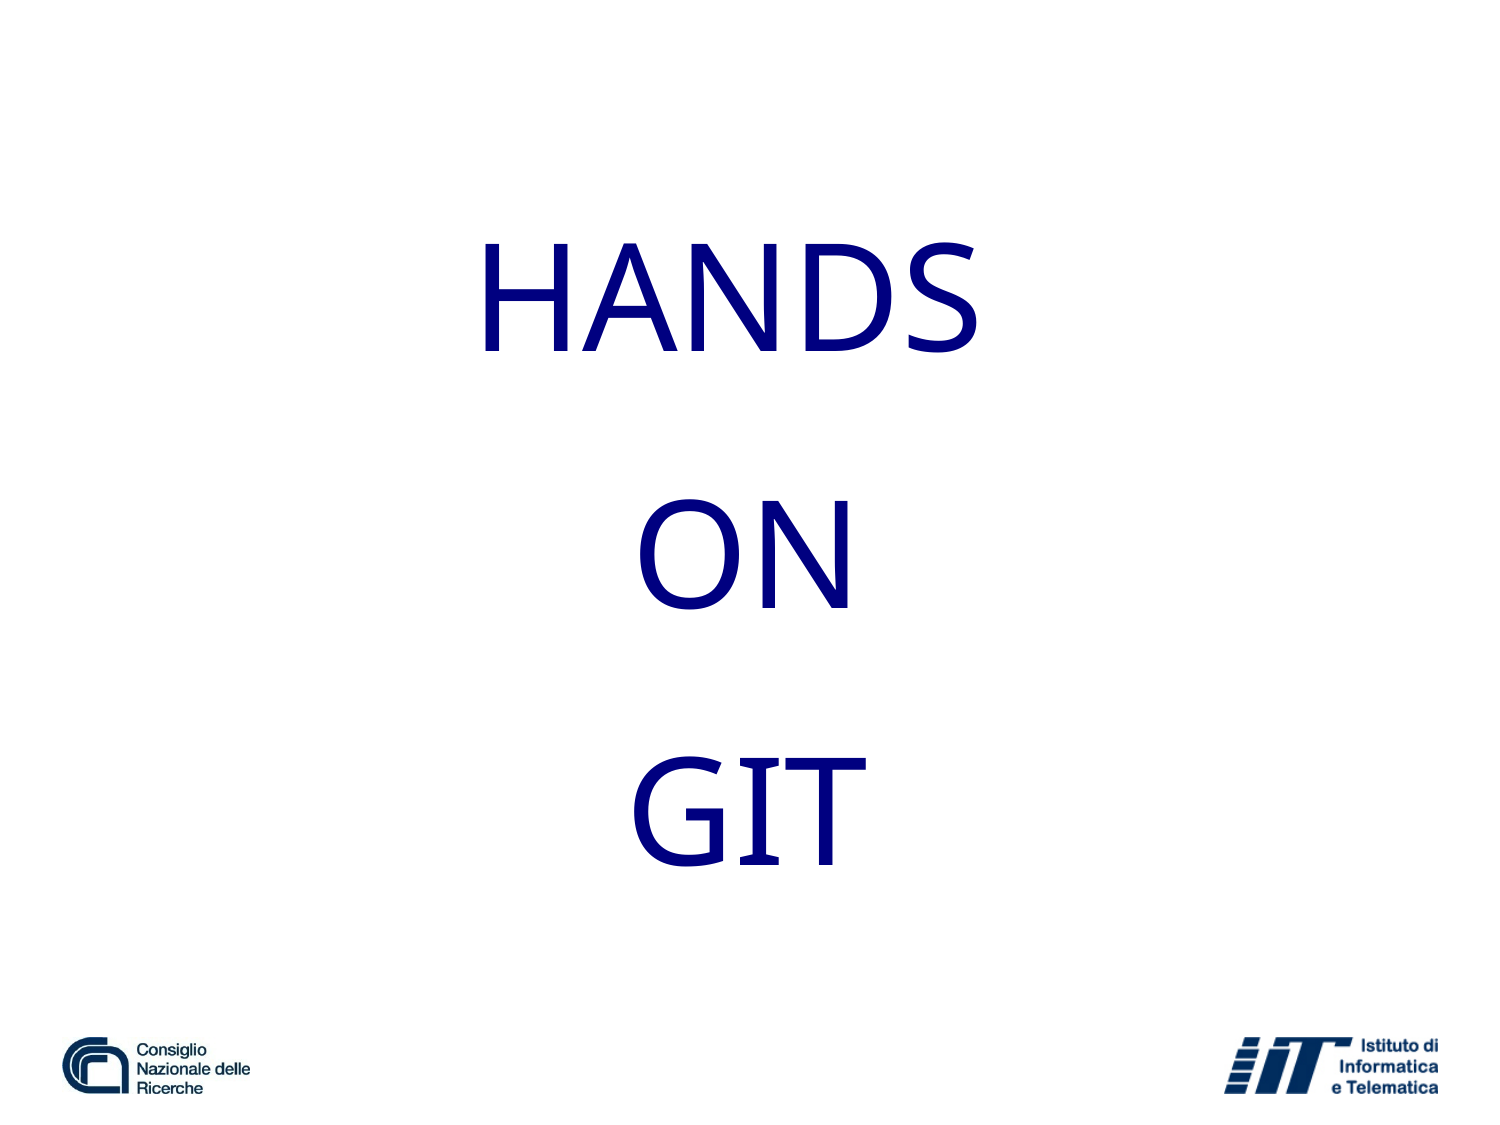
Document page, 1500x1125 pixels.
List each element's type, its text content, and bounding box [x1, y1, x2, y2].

picture [62, 1037, 250, 1094]
list HANDS ON GIT [71, 228, 1422, 1022]
picture [1224, 1037, 1438, 1094]
